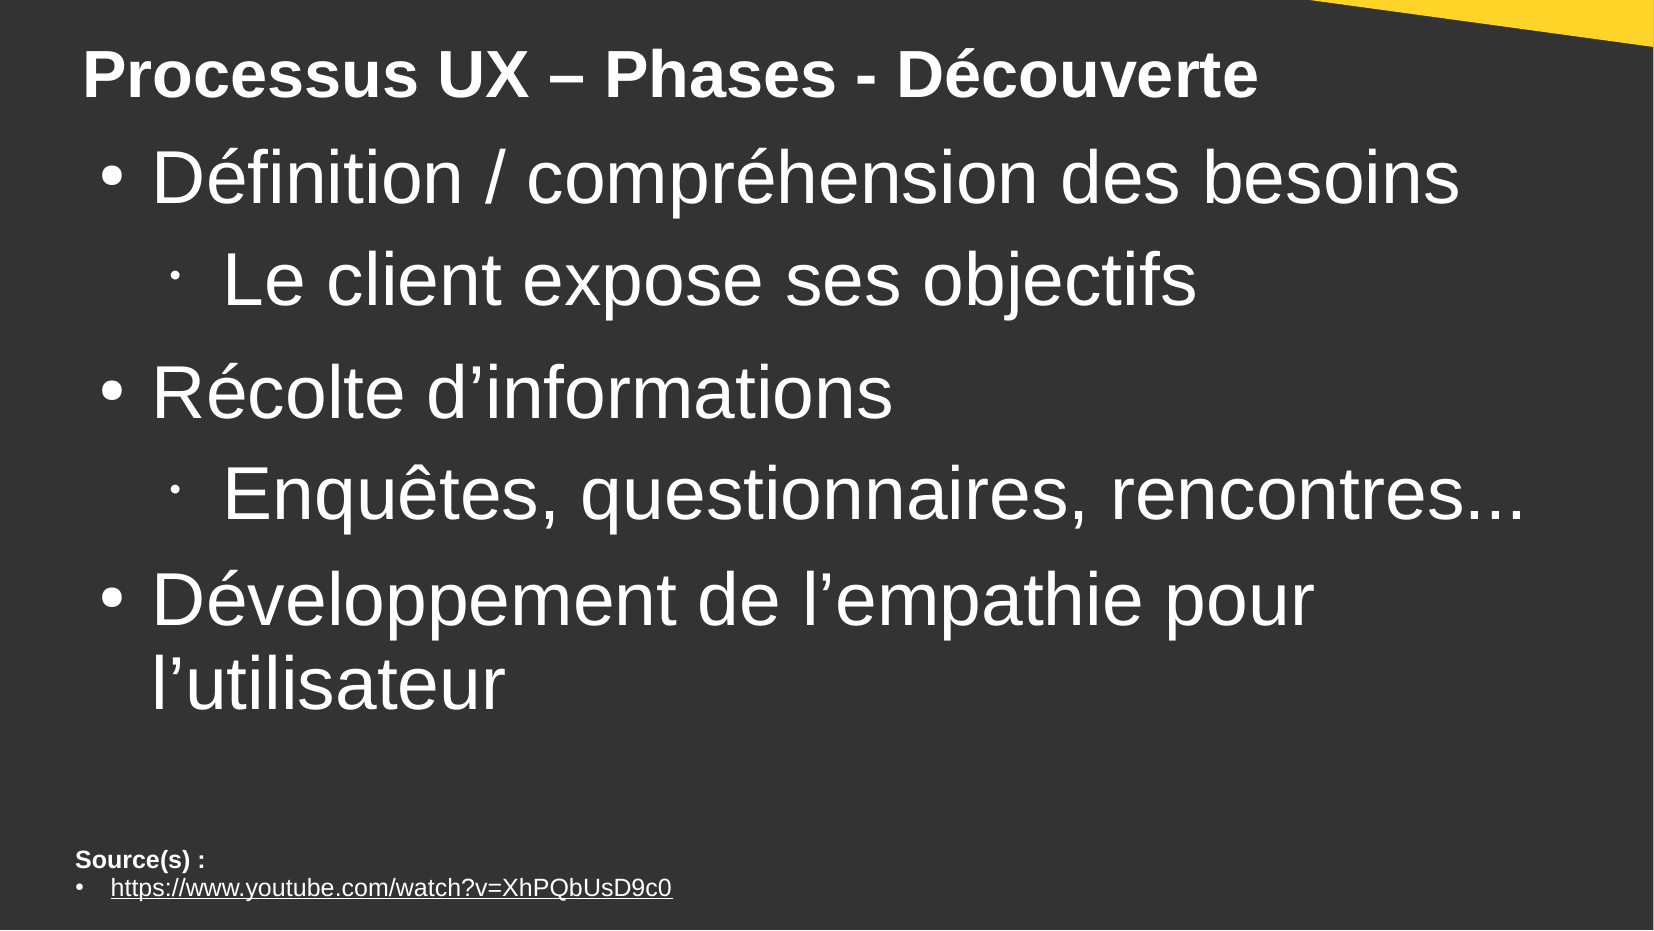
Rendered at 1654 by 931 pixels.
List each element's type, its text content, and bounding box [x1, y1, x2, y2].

title Processus UX – Phases - Découverte [82, 37, 1571, 114]
text_box [1309, 0, 1654, 48]
text_box Source(s) : https://www.youtube.com/watch?v=XhPQbUsD9c0 [60, 838, 1546, 931]
list Définition / compréhension des besoins Le client expose ses objectifs Récolte d’informations Enquêtes, questionnaires, rencontres... Développement de l’empathie pour l’utilisateur [80, 135, 1620, 827]
